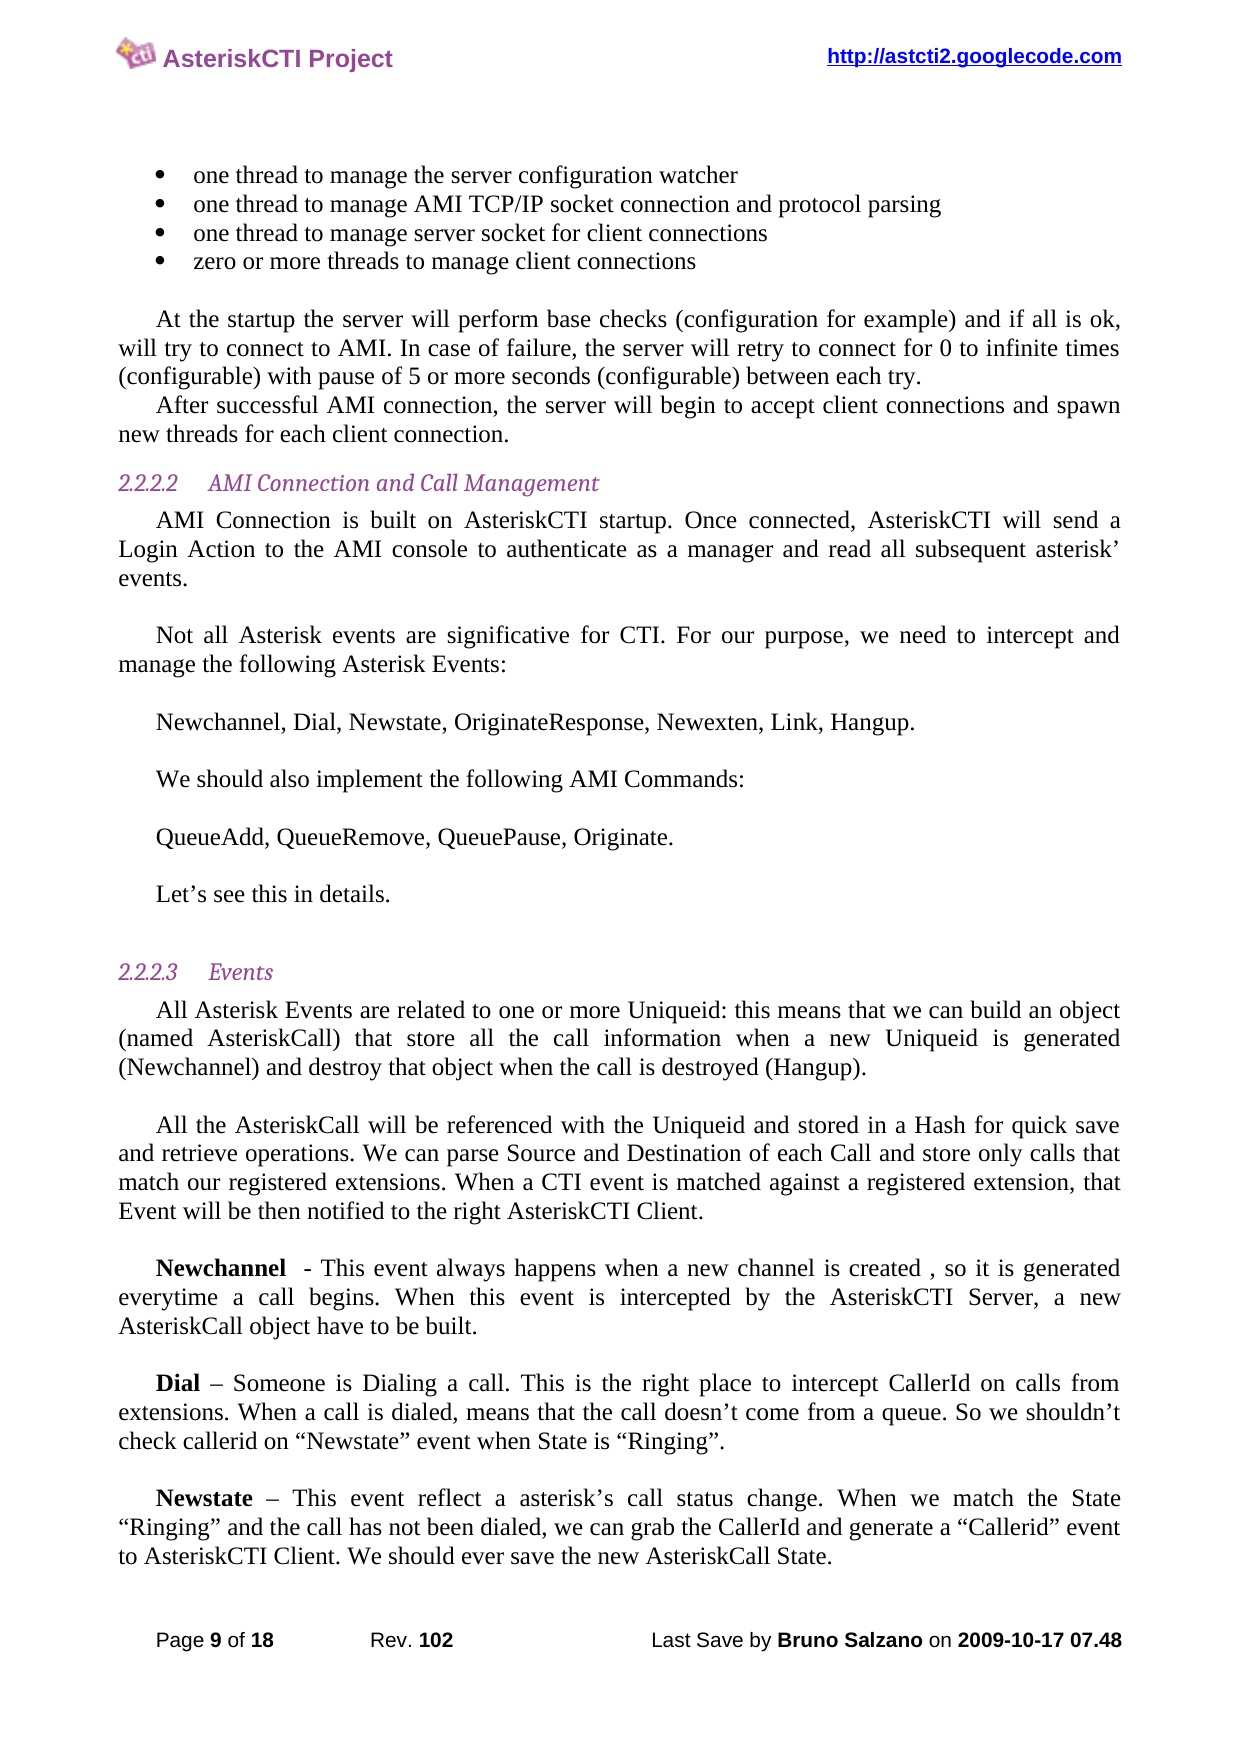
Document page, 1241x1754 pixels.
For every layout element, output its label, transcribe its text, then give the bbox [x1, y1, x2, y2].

text Newchannel, Dial, Newstate, OriginateResponse, Newexten, Link, Hangup. [118, 707, 1122, 736]
text Not all Asterisk events are significative for CTI. For our purpose, we need to intercept and manage the following Asterisk Events: [118, 621, 1122, 678]
list zero or more threads to manage client connections [156, 246, 1122, 275]
list one thread to manage the server configuration watcher [156, 160, 1122, 189]
text Let’s see this in details. [118, 879, 1122, 908]
text At the startup the server will perform base checks (configuration for example) and if all is ok, will try to connect to AMI. In case of failure, the server will retry to connect for 0 to infinite times (configurable) with pause of 5 or more seconds (configurable) between each try. [118, 304, 1122, 390]
list one thread to manage server socket for client connections [156, 218, 1122, 246]
subtitle AMI Connection and Call Management [118, 468, 1122, 497]
text AMI Connection is built on AsteriskCTI startup. Once connected, AsteriskCTI will send a Login Action to the AMI console to authenticate as a manager and read all subsequent asterisk’ events. [118, 506, 1122, 592]
text QueueAdd, QueueRemove, QueuePause, Originate. [118, 822, 1122, 851]
text All the AsteriskCall will be referenced with the Uniqueid and stored in a Hash for quick save and retrieve operations. We can parse Source and Destination of each Call and store only calls that match our registered extensions. When a CTI event is matched against a registered extension, that Event will be then notified to the right AsteriskCTI Client. [118, 1110, 1122, 1225]
list one thread to manage AMI TCP/IP socket connection and protocol parsing [156, 189, 1122, 218]
text Newchannel - This event always happens when a new channel is created , so it is generated everytime a call begins. When this event is intercepted by the AsteriskCTI Server, a new AsteriskCall object have to be built. [118, 1253, 1122, 1340]
text After successful AMI connection, the server will begin to accept client connections and spawn new threads for each client connection. [118, 390, 1122, 448]
text We should also implement the following AMI Commands: [118, 764, 1122, 793]
text Dial – Someone is Dialing a call. This is the right place to intercept CallerId on calls from extensions. When a call is dialed, means that the call doesn’t come from a queue. So we shouldn’t check callerid on “Newstate” event when State is “Ringing”. [118, 1368, 1122, 1455]
text All Asterisk Events are related to one or more Uniqueid: this means that we can build an object (named AsteriskCall) that store all the call information when a new Uniqueid is generated (Newchannel) and destroy that object when the call is destroyed (Hangup). [118, 995, 1122, 1081]
text Newstate – This event reflect a asterisk’s call status change. When we match the State “Ringing” and the call has not been dialed, we can grab the CallerId and generate a “Callerid” event to AsteriskCTI Client. We should ever save the new AsteriskCall State. [118, 1483, 1122, 1570]
picture [116, 34, 157, 74]
subtitle Events [118, 958, 1122, 986]
